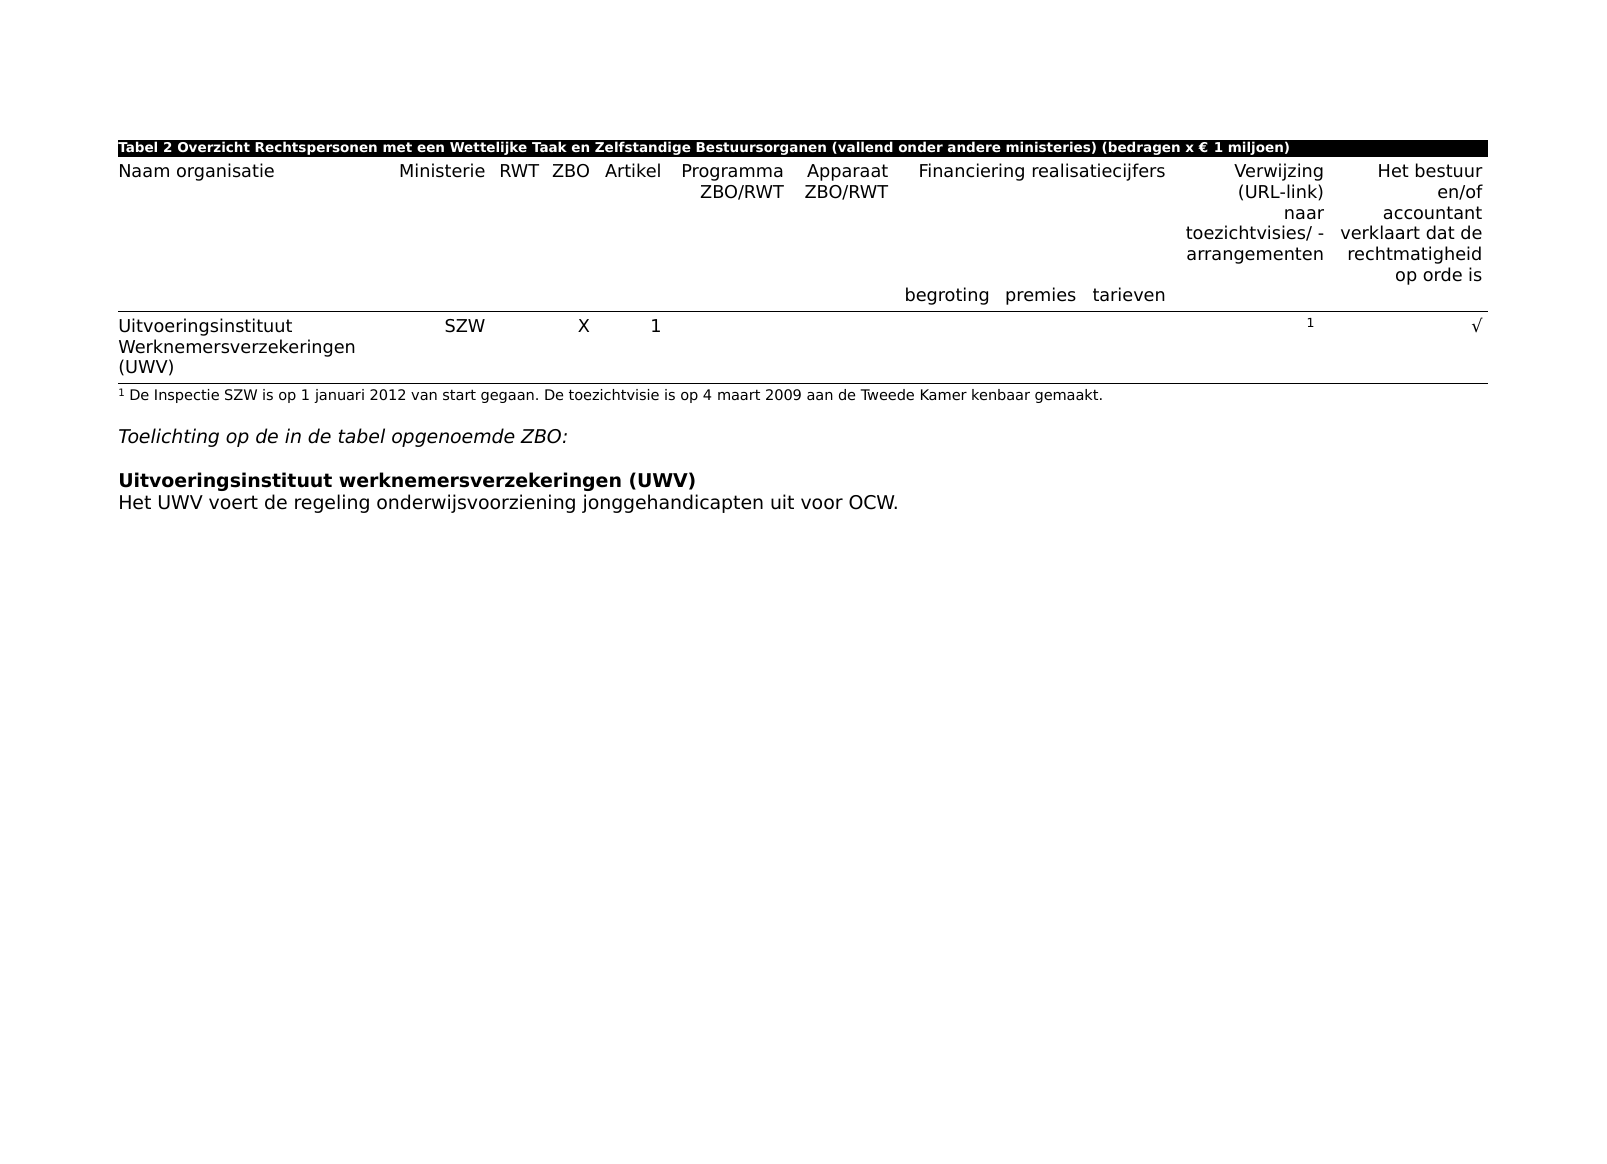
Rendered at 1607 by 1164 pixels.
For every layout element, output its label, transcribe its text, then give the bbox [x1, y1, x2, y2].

table_cell [491, 312, 545, 383]
table_cell SZW [390, 312, 491, 383]
table_cell Financiering realisatiecijfers [894, 157, 1172, 285]
text Uitvoeringsinstituut werknemersverzekeringen (UWV) [118, 470, 1488, 492]
table_cell [491, 285, 545, 311]
table_cell ZBO [545, 157, 596, 285]
text Het UWV voert de regeling onderwijsvoorziening jonggehandicapten uit voor OCW. [118, 492, 1488, 514]
table_cell [545, 285, 596, 311]
table_cell [996, 312, 1082, 383]
table_cell Uitvoeringsinstituut Werknemersverzekeringen (UWV) [118, 312, 390, 383]
table_cell [1082, 312, 1172, 383]
table_cell [1330, 285, 1488, 311]
table_cell [390, 285, 491, 311]
table_cell X [545, 312, 596, 383]
table_cell [790, 285, 894, 311]
subtitle Toelichting op de in de tabel opgenoemde ZBO: [118, 426, 1488, 448]
table_cell [667, 285, 789, 311]
table_cell premies [996, 285, 1082, 311]
table_cell [790, 312, 894, 383]
table_cell Apparaat ZBO/RWT [790, 157, 894, 285]
table_cell [118, 285, 390, 311]
table_cell 1 De Inspectie SZW is op 1 januari 2012 van start gegaan. De toezichtvisie is op 4 maart 2009 aan de Tweede Kamer kenbaar gemaakt. [118, 384, 1488, 404]
table_cell 1 [596, 312, 667, 383]
table_cell begroting [894, 285, 996, 311]
table_cell [1172, 285, 1330, 311]
table_cell tarieven [1082, 285, 1172, 311]
table_cell RWT [491, 157, 545, 285]
table_header Tabel 2 Overzicht Rechtspersonen met een Wettelijke Taak en Zelfstandige Bestuursorganen (vallend onder andere ministeries) (bedragen x € 1 miljoen) [118, 140, 1488, 156]
table_cell 1 [1172, 312, 1330, 383]
table_cell Artikel [596, 157, 667, 285]
table_cell Programma ZBO/RWT [667, 157, 789, 285]
table_cell Het bestuur en/of accountant verklaart dat de rechtmatigheid op orde is [1330, 157, 1488, 285]
table_cell Ministerie [390, 157, 491, 285]
table_cell [667, 312, 789, 383]
table_cell [596, 285, 667, 311]
table_cell √ [1330, 312, 1488, 383]
table_cell Naam organisatie [118, 157, 390, 285]
table_cell Verwijzing (URL-link) naar toezichtvisies/ -arrangementen [1172, 157, 1330, 285]
table_cell [894, 312, 996, 383]
